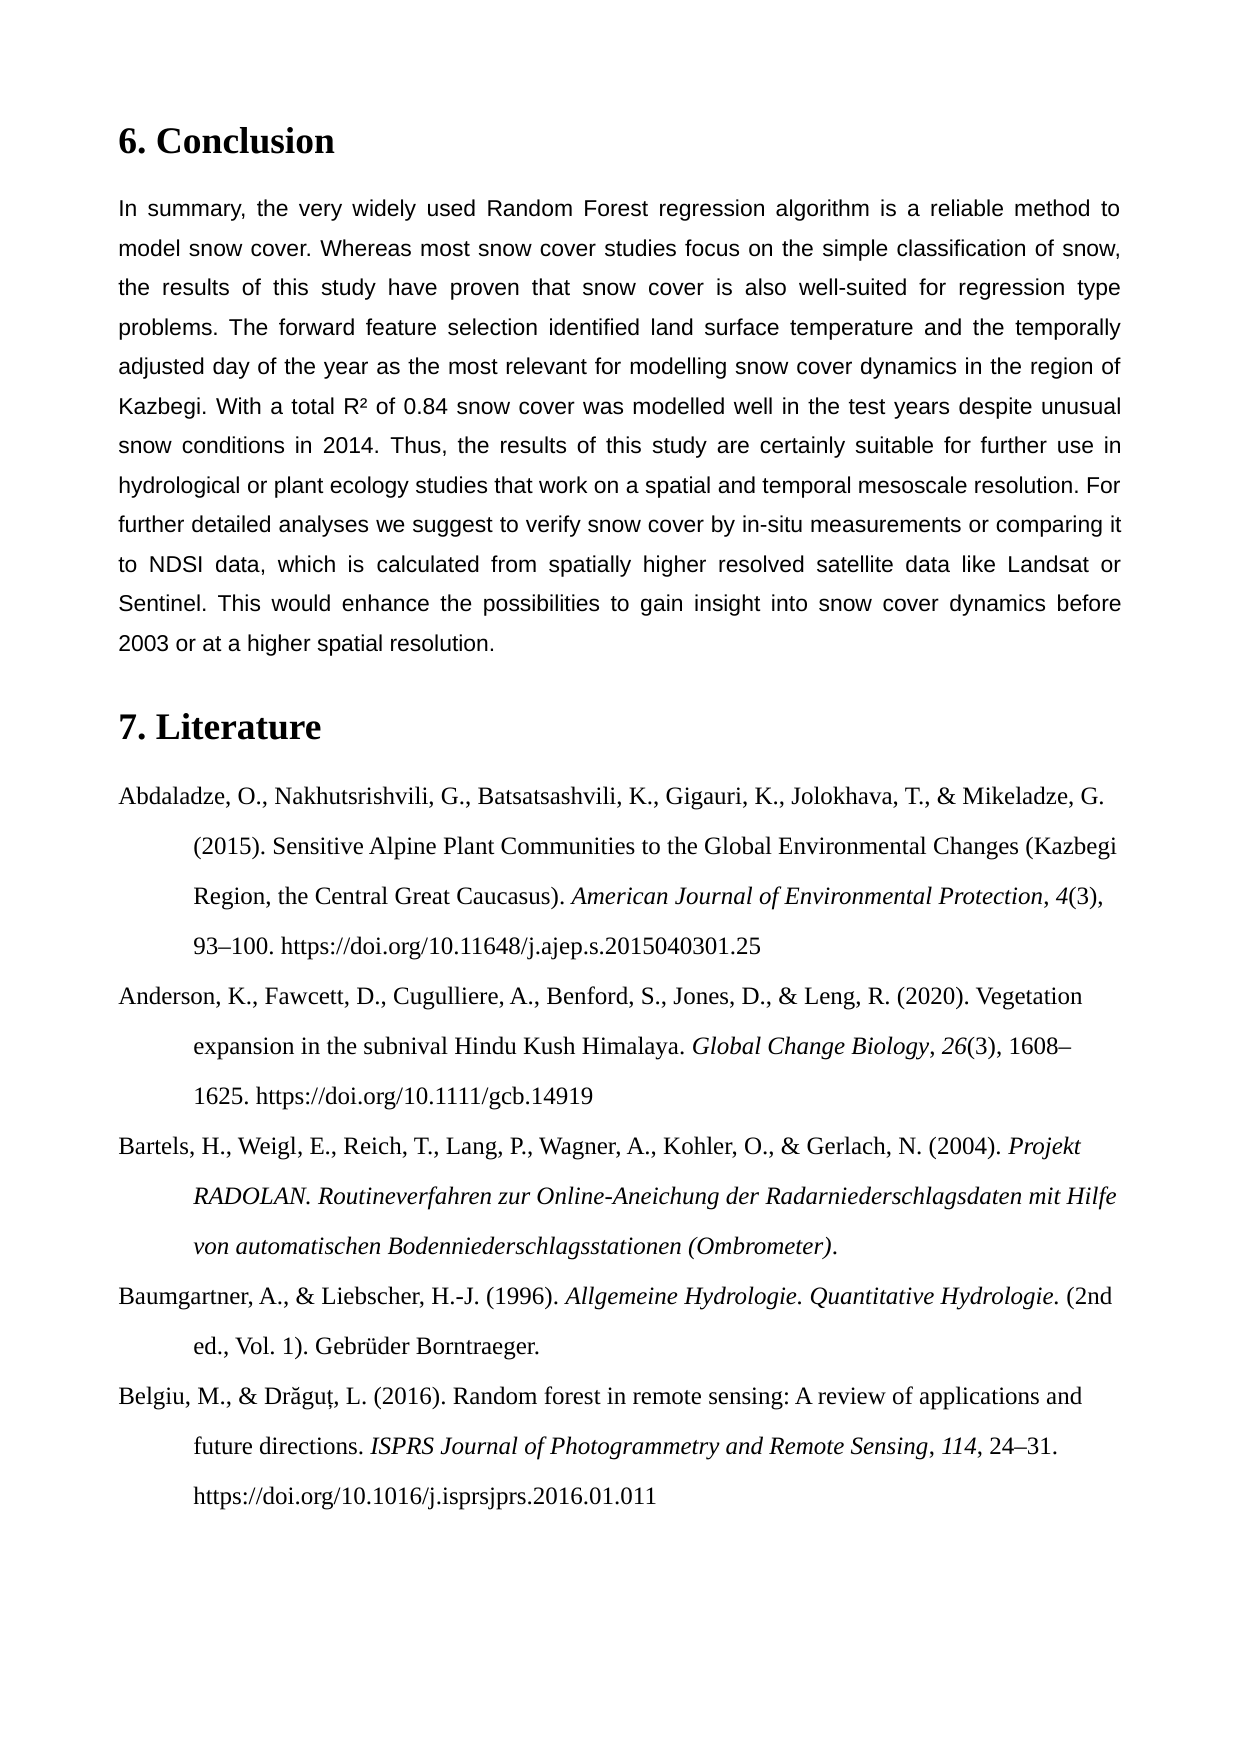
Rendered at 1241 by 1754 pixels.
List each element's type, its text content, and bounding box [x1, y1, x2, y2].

subtitle 7. Literature [118, 704, 1122, 748]
text Bartels, H., Weigl, E., Reich, T., Lang, P., Wagner, A., Kohler, O., & Gerlach, N. (2004). Projekt RADOLAN. Routineverfahren zur Online-Aneichung der Radarniederschlagsdaten mit Hilfe von automatischen Bodenniederschlagsstationen (Ombrometer). [118, 1110, 1122, 1260]
text Anderson, K., Fawcett, D., Cugulliere, A., Benford, S., Jones, D., & Leng, R. (2020). Vegetation expansion in the subnival Hindu Kush Himalaya. Global Change Biology, 26(3), 1608–1625. https://doi.org/10.1111/gcb.14919 [118, 960, 1122, 1110]
text Abdaladze, O., Nakhutsrishvili, G., Batsatsashvili, K., Gigauri, K., Jolokhava, T., & Mikeladze, G. (2015). Sensitive Alpine Plant Communities to the Global Environmental Changes (Kazbegi Region, the Central Great Caucasus). American Journal of Environmental Protection, 4(3), 93–100. https://doi.org/10.11648/j.ajep.s.2015040301.25 [118, 760, 1122, 960]
text Belgiu, M., & Drăguț, L. (2016). Random forest in remote sensing: A review of applications and future directions. ISPRS Journal of Photogrammetry and Remote Sensing, 114, 24–31. https://doi.org/10.1016/j.isprsjprs.2016.01.011 [118, 1360, 1122, 1510]
text In summary, the very widely used Random Forest regression algorithm is a reliable method to model snow cover. Whereas most snow cover studies focus on the simple classification of snow, the results of this study have proven that snow cover is also well-suited for regression type problems. The forward feature selection identified land surface temperature and the temporally adjusted day of the year as the most relevant for modelling snow cover dynamics in the region of Kazbegi. With a total R² of 0.84 snow cover was modelled well in the test years despite unusual snow conditions in 2014. Thus, the results of this study are certainly suitable for further use in hydrological or plant ecology studies that work on a spatial and temporal mesoscale resolution. For further detailed analyses we suggest to verify snow cover by in-situ measurements or comparing it to NDSI data, which is calculated from spatially higher resolved satellite data like Landsat or Sentinel. This would enhance the possibilities to gain insight into snow cover dynamics before 2003 or at a higher spatial resolution. [118, 195, 1122, 656]
text Baumgartner, A., & Liebscher, H.-J. (1996). Allgemeine Hydrologie. Quantitative Hydrologie. (2nd ed., Vol. 1). Gebrüder Borntraeger. [118, 1260, 1122, 1360]
subtitle 6. Conclusion [118, 118, 1122, 161]
